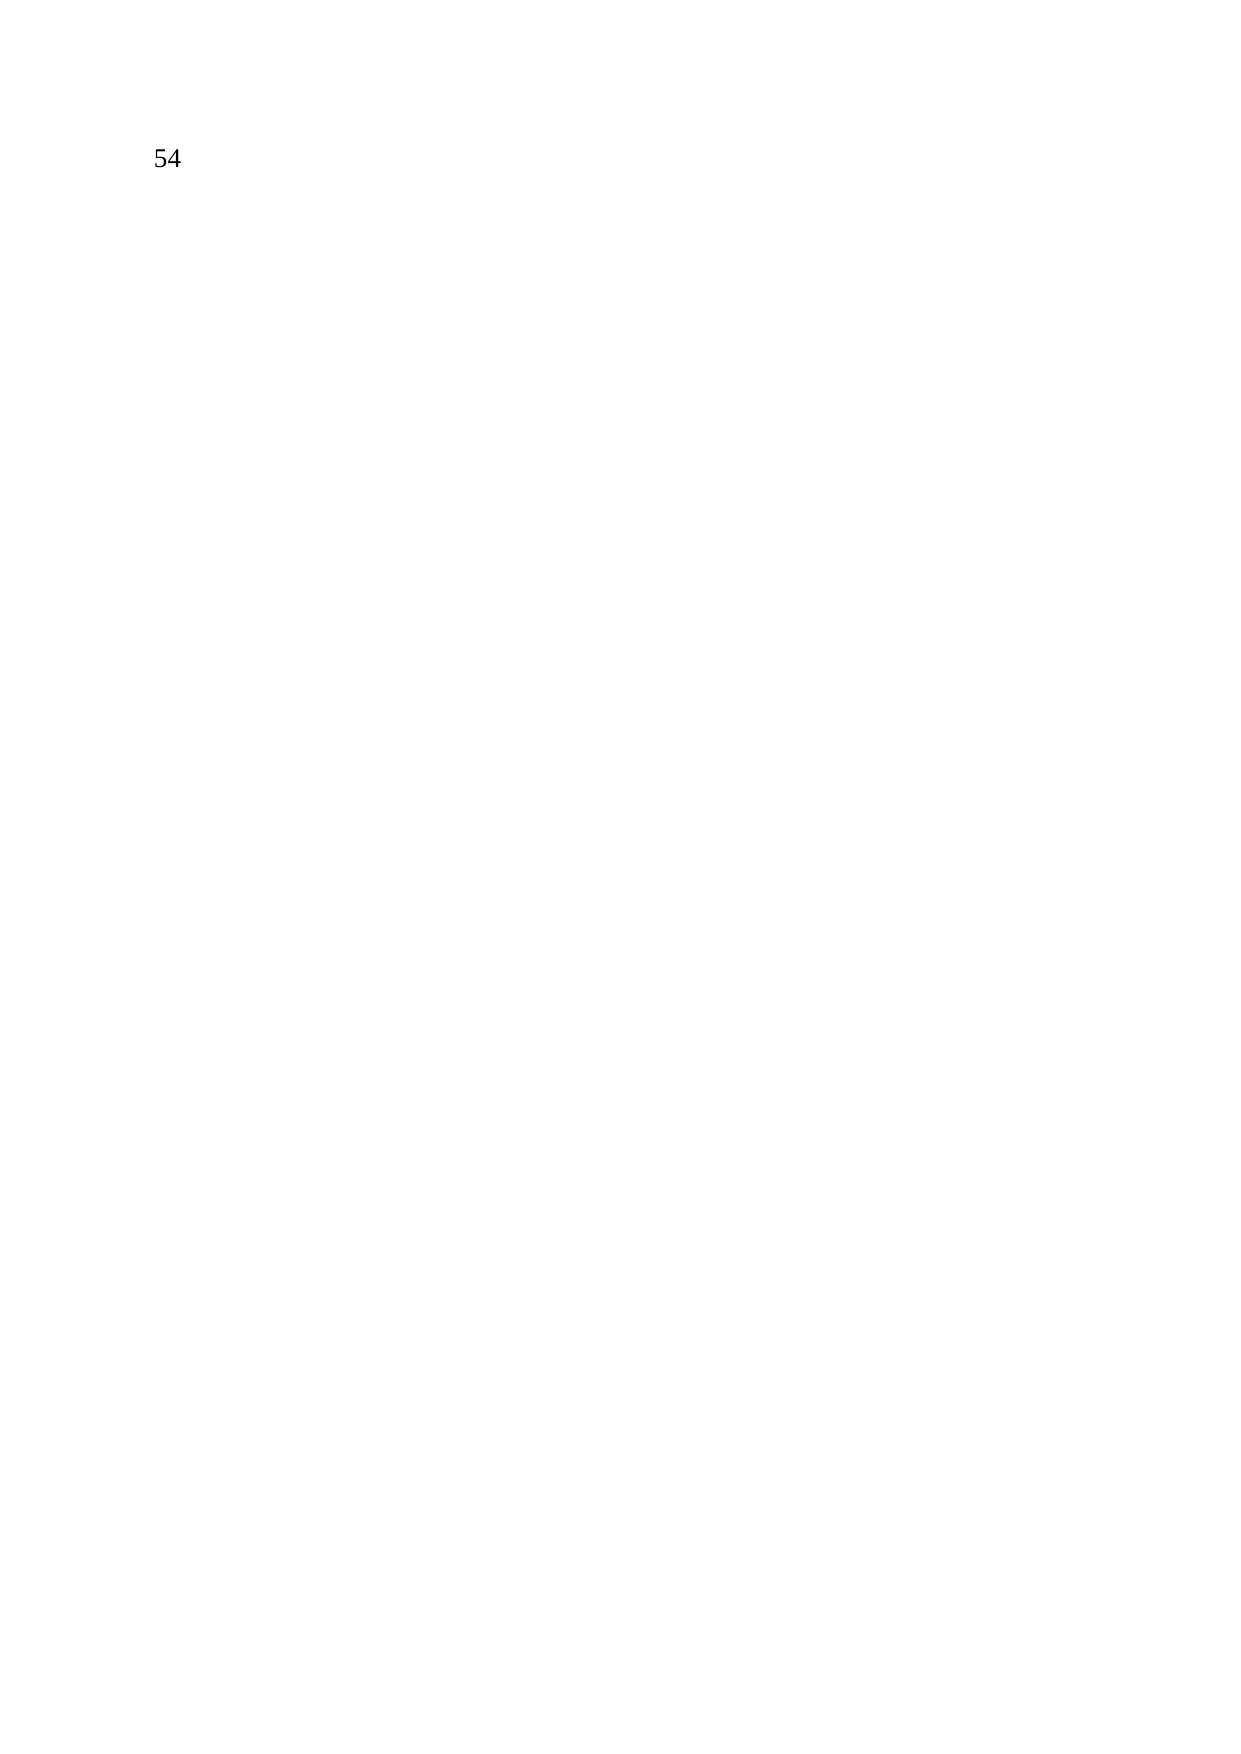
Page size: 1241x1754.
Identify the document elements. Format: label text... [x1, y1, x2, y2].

text 54 [154, 142, 1081, 173]
